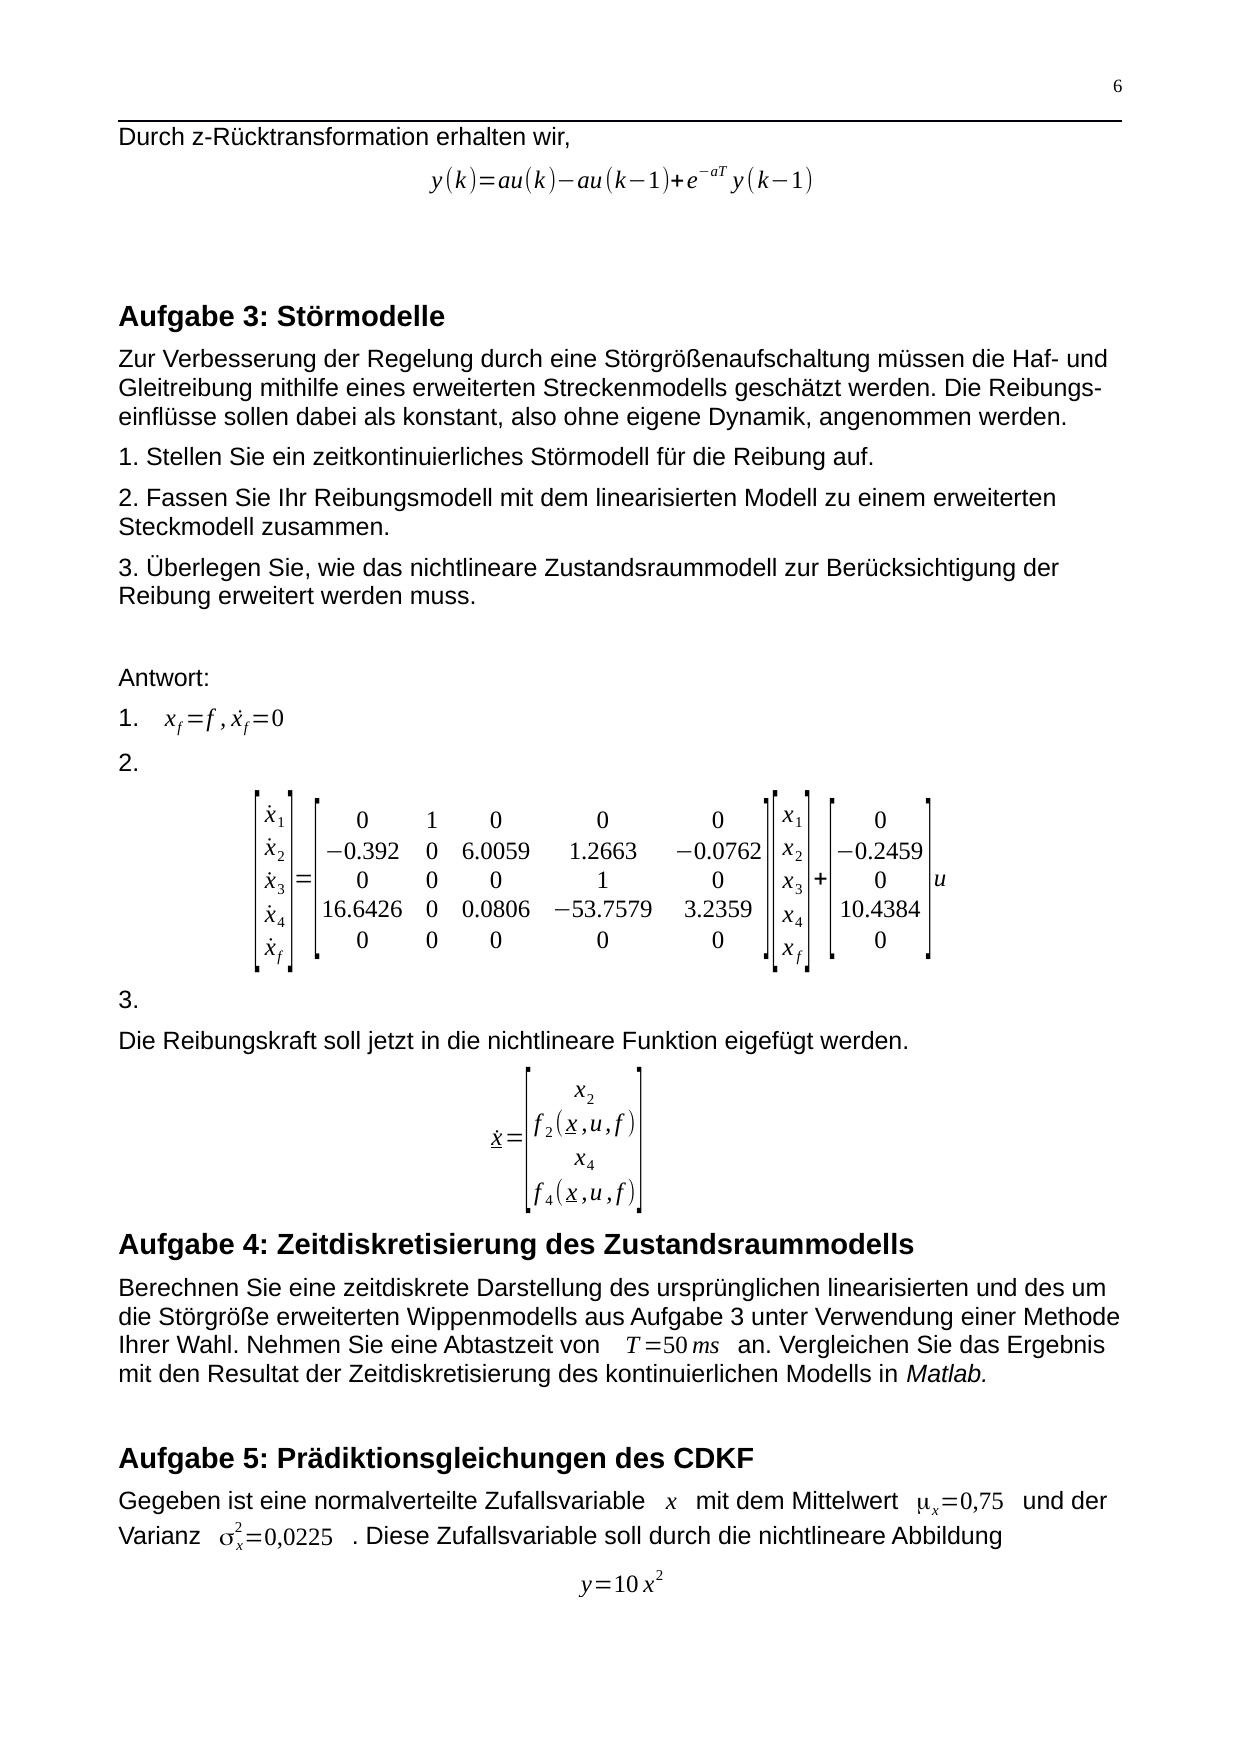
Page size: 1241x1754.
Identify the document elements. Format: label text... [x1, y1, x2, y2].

title Die Reibungskraft soll jetzt in die nichtlineare Funktion eigefügt werden. [118, 1026, 1122, 1055]
title Gegeben ist eine normalverteilte Zufallsvariablemit dem Mittelwertund der Varianz. Diese Zufallsvariable soll durch die nichtlineare Abbildung [118, 1486, 1122, 1554]
title 3. Überlegen Sie, wie das nichtlineare Zustandsraummodell zur Berücksichtigung der Reibung erweitert werden muss. [118, 552, 1122, 610]
title Antwort: [118, 663, 1122, 691]
title Aufgabe 3: Störmodelle [118, 298, 1122, 332]
title 3. [118, 985, 1122, 1014]
title Aufgabe 5: Prädiktionsgleichungen des CDKF [118, 1441, 1122, 1474]
title Durch z-Rücktransformation erhalten wir, [118, 122, 1122, 151]
title 2. Fassen Sie Ihr Reibungsmodell mit dem linearisierten Modell zu einem erweiterten Steckmodell zusammen. [118, 483, 1122, 541]
title Aufgabe 4: Zeitdiskretisierung des Zustandsraummodells [118, 1227, 1122, 1261]
title 1. Stellen Sie ein zeitkontinuierliches Störmodell für die Reibung auf. [118, 442, 1122, 471]
title Zur Verbesserung der Regelung durch eine Störgrößenaufschaltung müssen die Haf- und Gleitreibung mithilfe eines erweiterten Streckenmodells geschätzt werden. Die Reibungs-einflüsse sollen dabei als konstant, also ohne eigene Dynamik, angenommen werden. [118, 344, 1122, 430]
title 1. [118, 703, 1122, 736]
title Berechnen Sie eine zeitdiskrete Darstellung des ursprünglichen linearisierten und des um die Störgröße erweiterten Wippenmodells aus Aufgabe 3 unter Verwendung einer Methode Ihrer Wahl. Nehmen Sie eine Abtastzeit von an. Vergleichen Sie das Ergebnis mit den Resultat der Zeitdiskretisierung des kontinuierlichen Modells in Matlab. [118, 1273, 1122, 1388]
title 2. [118, 748, 1122, 777]
